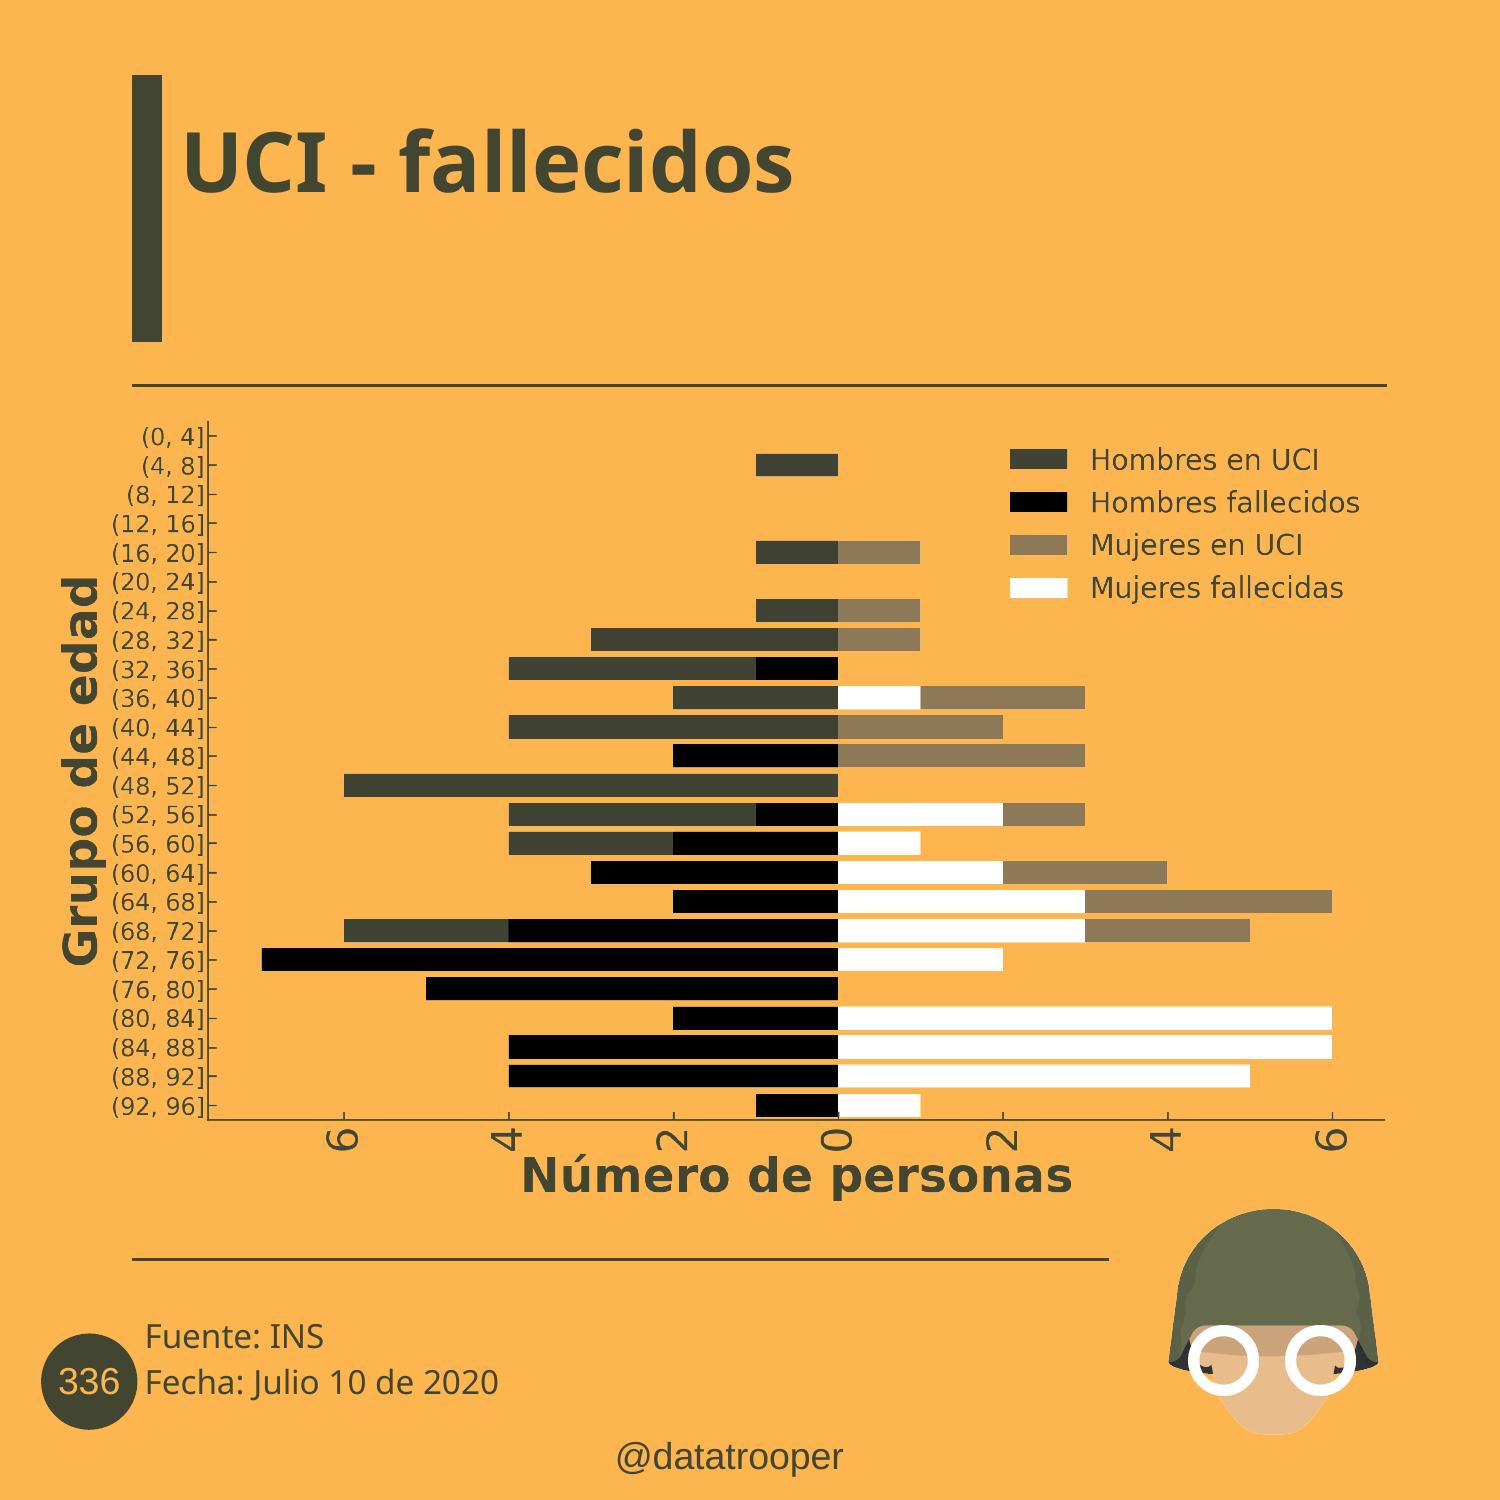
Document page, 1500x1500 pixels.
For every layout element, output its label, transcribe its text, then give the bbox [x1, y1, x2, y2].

picture [61, 421, 1410, 1500]
title UCI - fallecidos [180, 64, 1351, 255]
